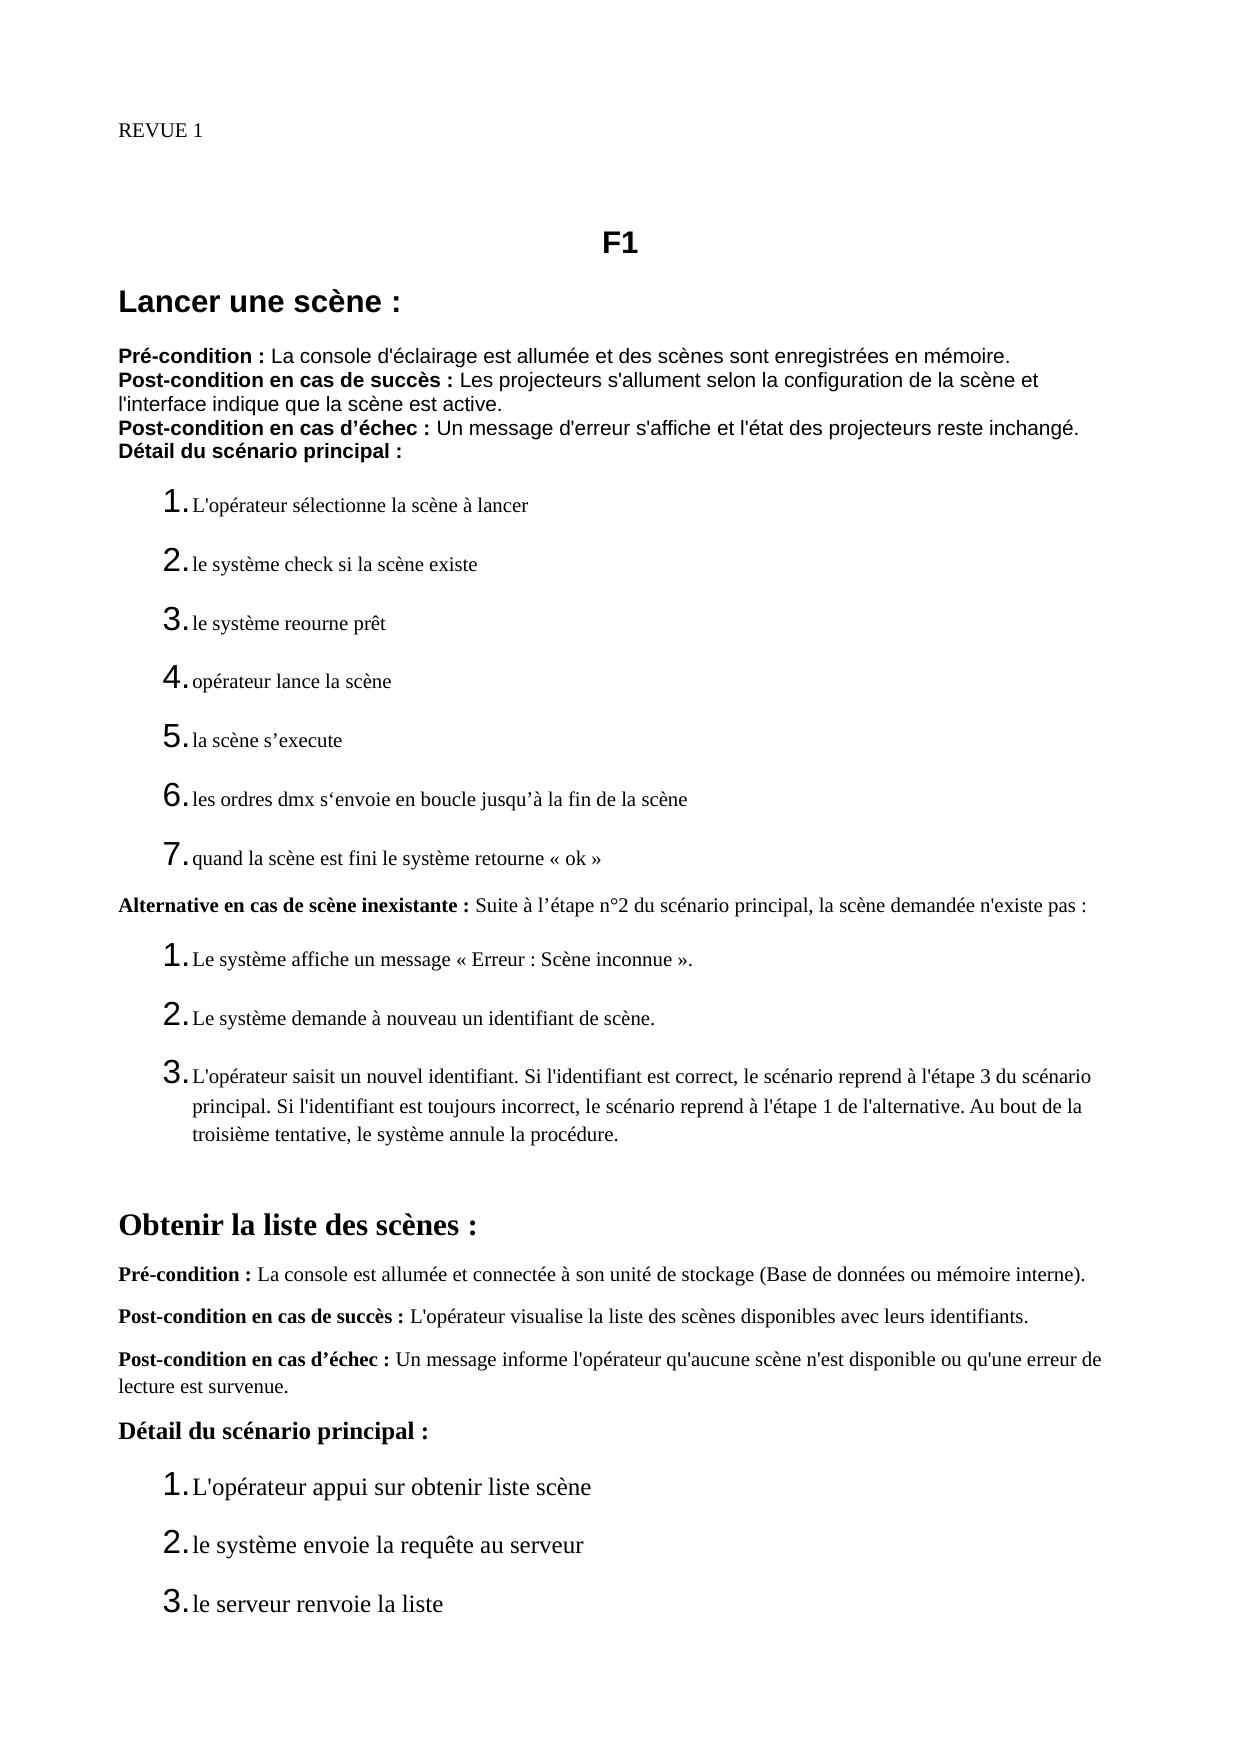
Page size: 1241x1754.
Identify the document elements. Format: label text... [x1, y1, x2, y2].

text Alternative en cas de scène inexistante : Suite à l’étape n°2 du scénario principal, la scène demandée n'existe pas : [118, 893, 1122, 917]
text Détail du scénario principal : [118, 1416, 1122, 1445]
list le système envoie la requête au serveur [162, 1523, 1122, 1561]
text Détail du scénario principal : [118, 439, 1122, 463]
text Post-condition en cas de succès : L'opérateur visualise la liste des scènes disponibles avec leurs identifiants. [118, 1304, 1122, 1328]
text Post-condition en cas d’échec : Un message informe l'opérateur qu'aucune scène n'est disponible ou qu'une erreur de lecture est survenue. [118, 1346, 1122, 1398]
text Obtenir la liste des scènes : [118, 1206, 1122, 1242]
text Post-condition en cas d’échec : Un message d'erreur s'affiche et l'état des projecteurs reste inchangé. [118, 415, 1122, 439]
list les ordres dmx s‘envoie en boucle jusqu’à la fin de la scène [162, 775, 1122, 813]
list le système check si la scène existe [162, 540, 1122, 578]
text F1 [118, 224, 1122, 259]
list Le système affiche un message « Erreur : Scène inconnue ». [162, 935, 1122, 973]
list le serveur renvoie la liste [162, 1581, 1122, 1620]
list quand la scène est fini le système retourne « ok » [162, 834, 1122, 872]
text Lancer une scène : [118, 283, 1122, 319]
list le système reourne prêt [162, 599, 1122, 637]
text Post-condition en cas de succès : Les projecteurs s'allument selon la configuration de la scène et l'interface indique que la scène est active. [118, 367, 1122, 415]
list Le système demande à nouveau un identifiant de scène. [162, 993, 1122, 1032]
text REVUE 1 [118, 118, 1122, 142]
text Pré-condition : La console est allumée et connectée à son unité de stockage (Base de données ou mémoire interne). [118, 1262, 1122, 1286]
list L'opérateur appui sur obtenir liste scène [162, 1464, 1122, 1502]
list la scène s’execute [162, 716, 1122, 755]
list opérateur lance la scène [162, 658, 1122, 696]
list L'opérateur sélectionne la scène à lancer [162, 481, 1122, 520]
text Pré-condition : La console d'éclairage est allumée et des scènes sont enregistrées en mémoire. [118, 343, 1122, 367]
list L'opérateur saisit un nouvel identifiant. Si l'identifiant est correct, le scénario reprend à l'étape 3 du scénario principal. Si l'identifiant est toujours incorrect, le scénario reprend à l'étape 1 de l'alternative. Au bout de la troisième tentative, le système annule la procédure. [162, 1052, 1122, 1146]
